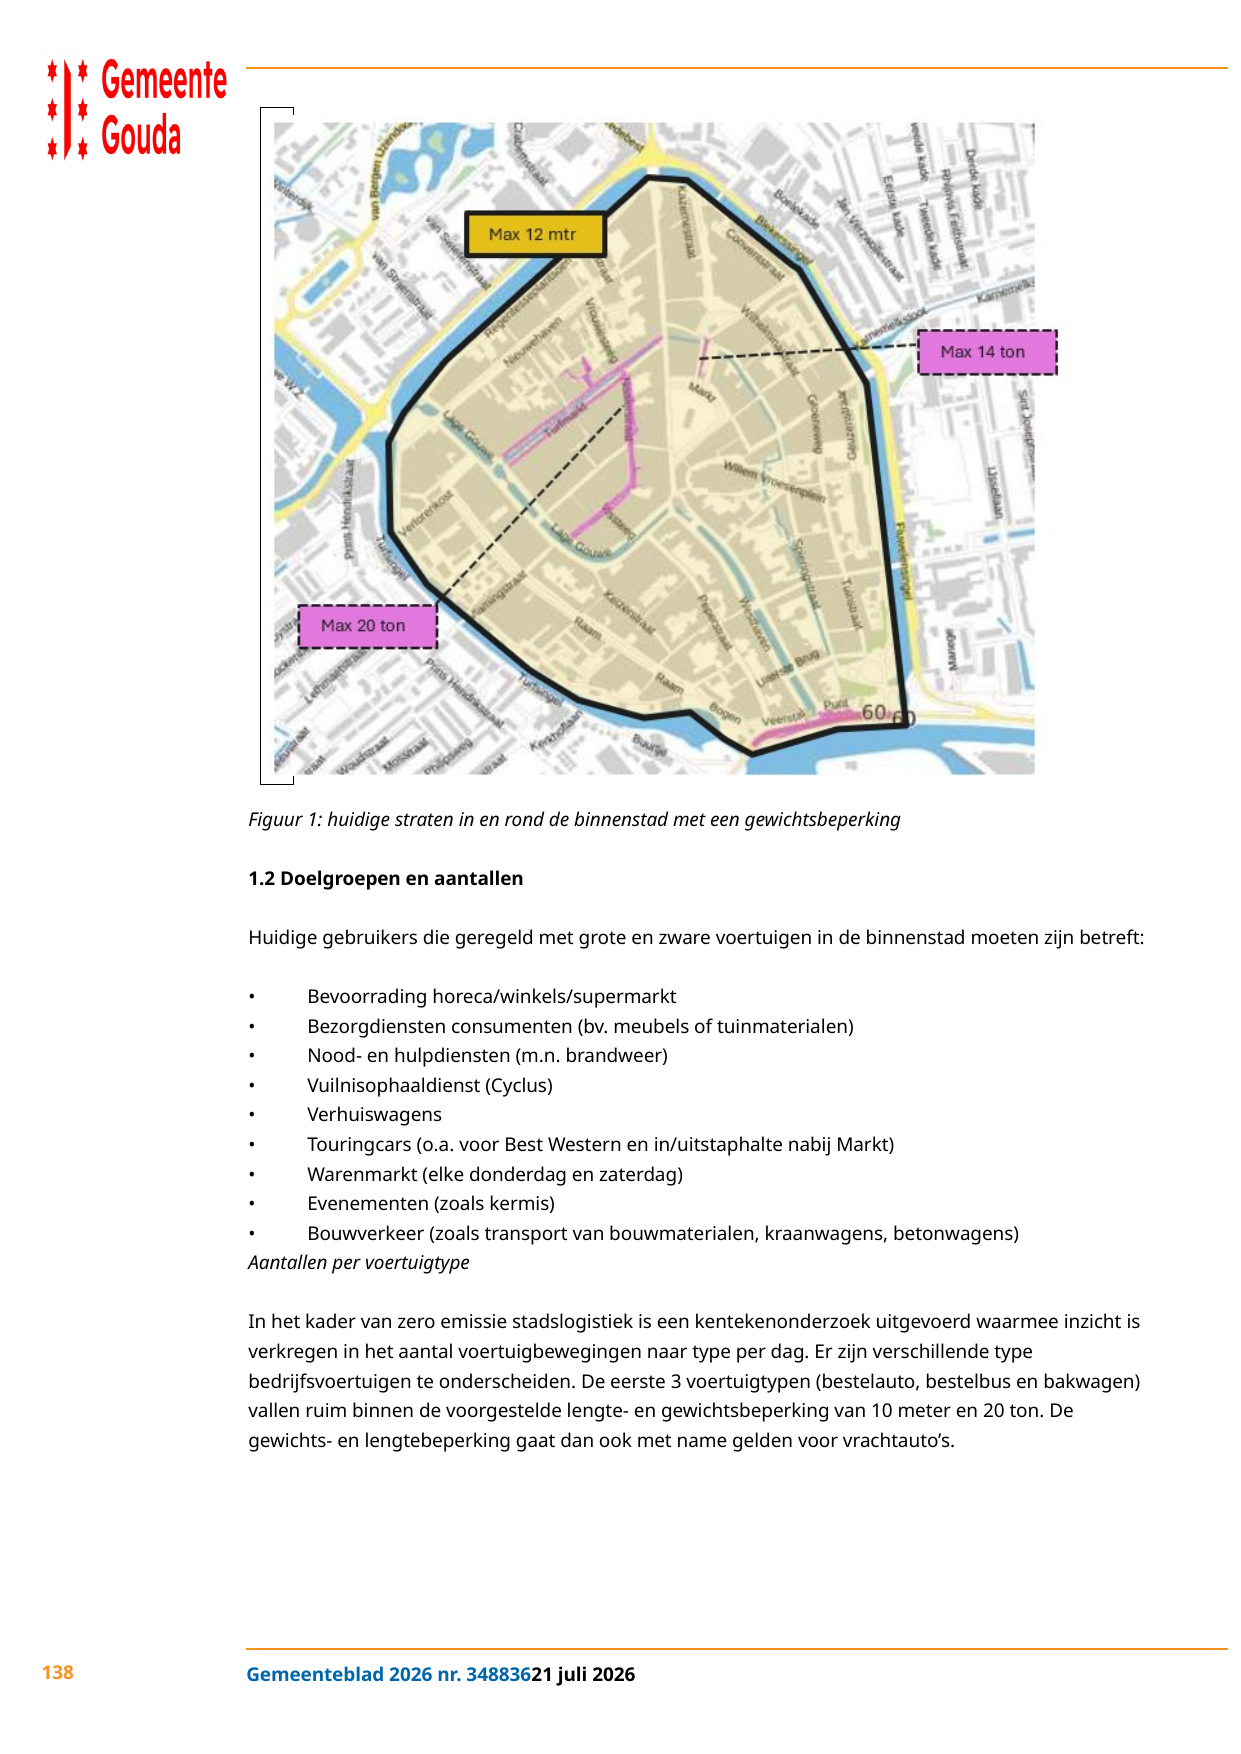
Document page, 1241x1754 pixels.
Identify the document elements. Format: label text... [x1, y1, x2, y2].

list Warenmarkt (elke donderdag en zaterdag) [248, 1161, 1152, 1186]
text In het kader van zero emissie stadslogistiek is een kentekenonderzoek uitgevoerd waarmee inzicht is verkregen in het aantal voertuigbewegingen naar type per dag. Er zijn verschillende type bedrijfsvoertuigen te onderscheiden. De eerste 3 voertuigtypen (bestelauto, bestelbus en bakwagen) vallen ruim binnen de voorgestelde lengte- en gewichtsbeperking van 10 meter en 20 ton. De gewichts- en lengtebeperking gaat dan ook met name gelden voor vrachtauto’s. [248, 1309, 1152, 1453]
list Bevoorrading horeca/winkels/supermarkt [248, 983, 1152, 1009]
list Evenementen (zoals kermis) [248, 1190, 1152, 1216]
text Figuur 1: huidige straten in en rond de binnenstad met een gewichtsbeperking [248, 806, 1152, 831]
list Vuilnisophaaldienst (Cyclus) [248, 1072, 1152, 1098]
list Touringcars (o.a. voor Best Western en in/uitstaphalte nabij Markt) [248, 1131, 1152, 1157]
text 1.2 Doelgroepen en aantallen [248, 865, 1152, 891]
list Bezorgdiensten consumenten (bv. meubels of tuinmaterialen) [248, 1013, 1152, 1038]
picture [268, 115, 1173, 776]
text Huidige gebruikers die geregeld met grote en zware voertuigen in de binnenstad moeten zijn betreft: [248, 924, 1152, 950]
list Verhuiswagens [248, 1102, 1152, 1127]
picture [41, 47, 231, 172]
text Aantallen per voertuigtype [248, 1249, 1152, 1275]
list Bouwverkeer (zoals transport van bouwmaterialen, kraanwagens, betonwagens) [248, 1220, 1152, 1246]
list Nood- en hulpdiensten (m.n. brandweer) [248, 1042, 1152, 1068]
